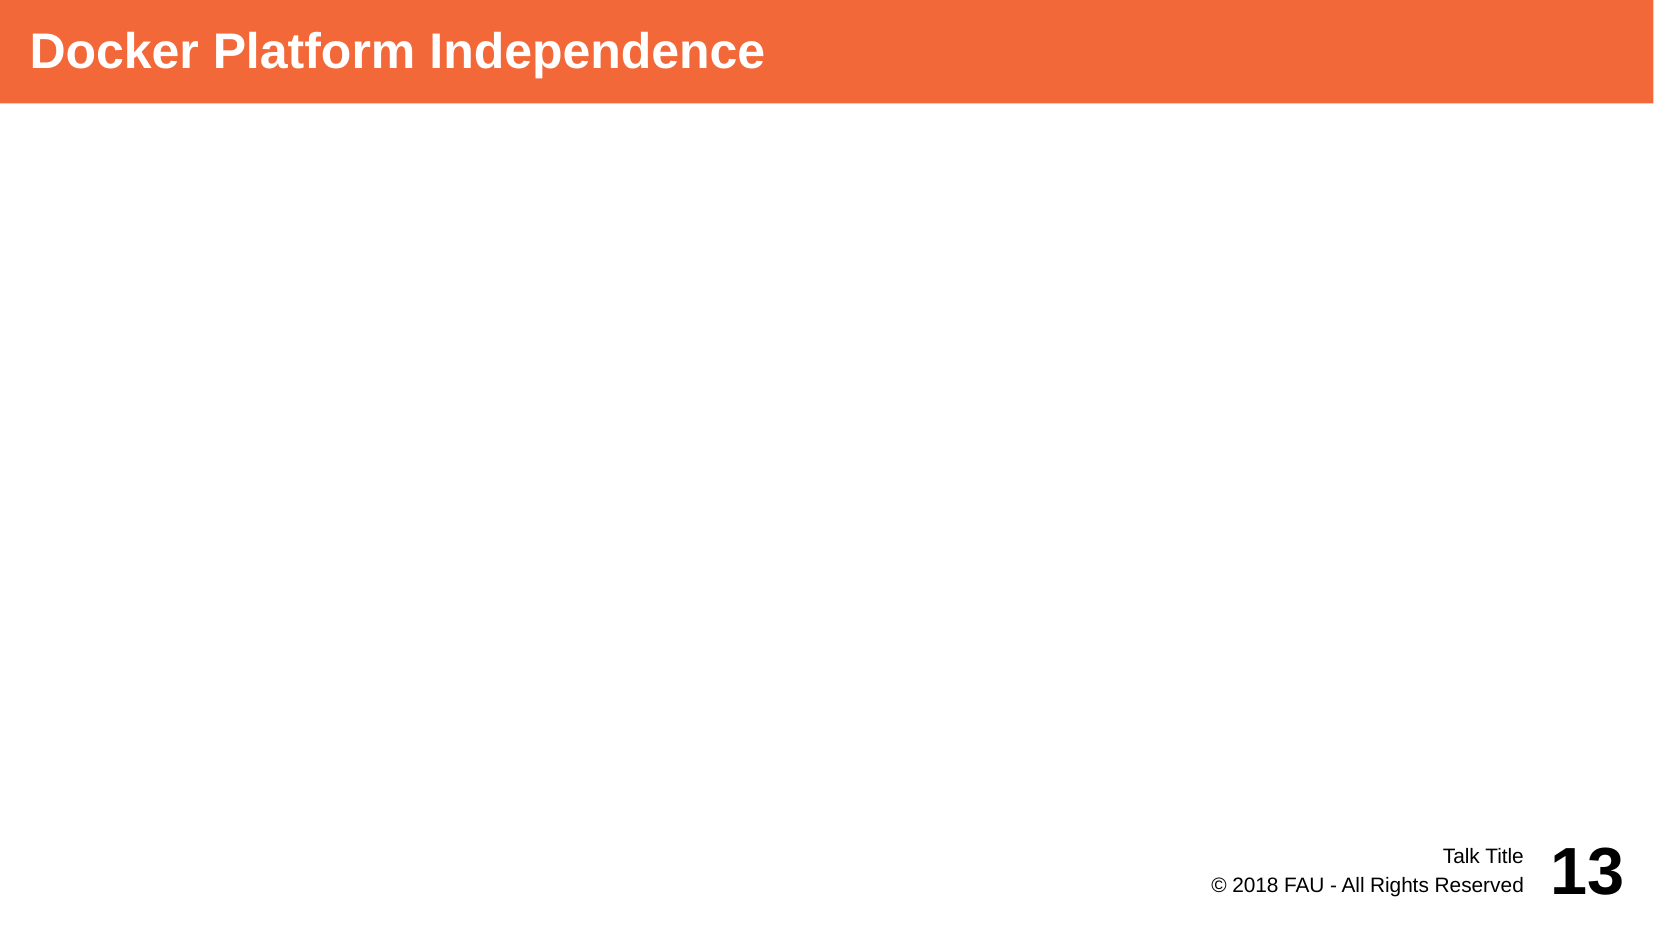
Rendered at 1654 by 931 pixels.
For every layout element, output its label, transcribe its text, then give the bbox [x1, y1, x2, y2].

title Docker Platform Independence [0, 0, 1654, 104]
